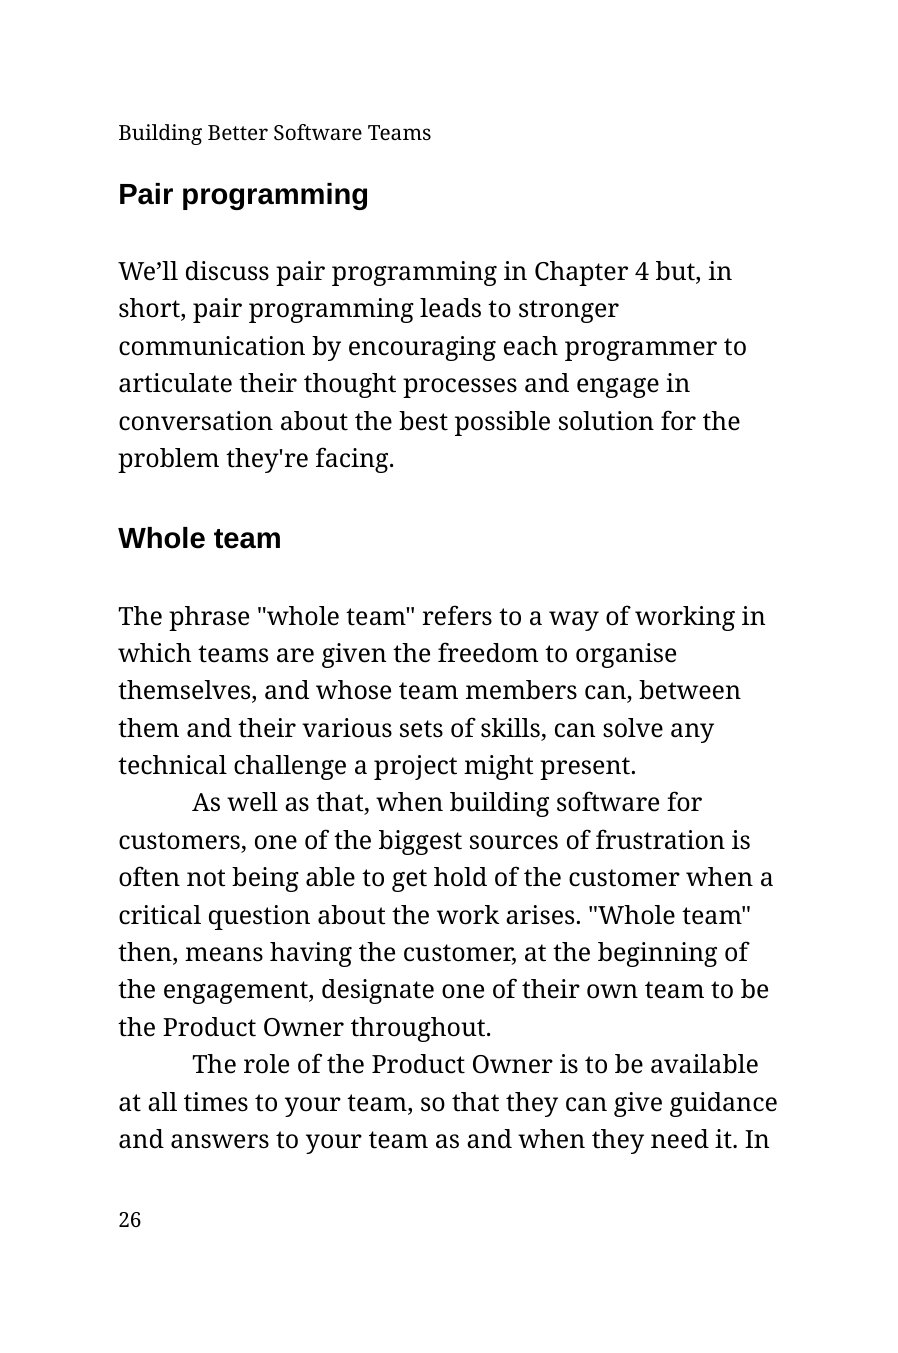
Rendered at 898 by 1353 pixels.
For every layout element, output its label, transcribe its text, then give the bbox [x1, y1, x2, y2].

subtitle Whole team [118, 521, 779, 555]
text As well as that, when building software for customers, one of the biggest sources of frustration is often not being able to get hold of the customer when a critical question about the work arises. "Whole team" then, means having the customer, at the beginning of the engagement, designate one of their own team to be the Product Owner throughout. [118, 785, 779, 1043]
text We’ll discuss pair programming in Chapter 4 but, in short, pair programming leads to stronger communication by encouraging each programmer to articulate their thought processes and engage in conversation about the best possible solution for the problem they're facing. [118, 254, 779, 475]
text The phrase "whole team" refers to a way of working in which teams are given the freedom to organise themselves, and whose team members can, between them and their various sets of skills, can solve any technical challenge a project might present. [118, 598, 779, 782]
subtitle Pair programming [118, 177, 779, 211]
text The role of the Product Owner is to be available at all times to your team, so that they can give guidance and answers to your team as and when they need it. In [118, 1047, 779, 1156]
